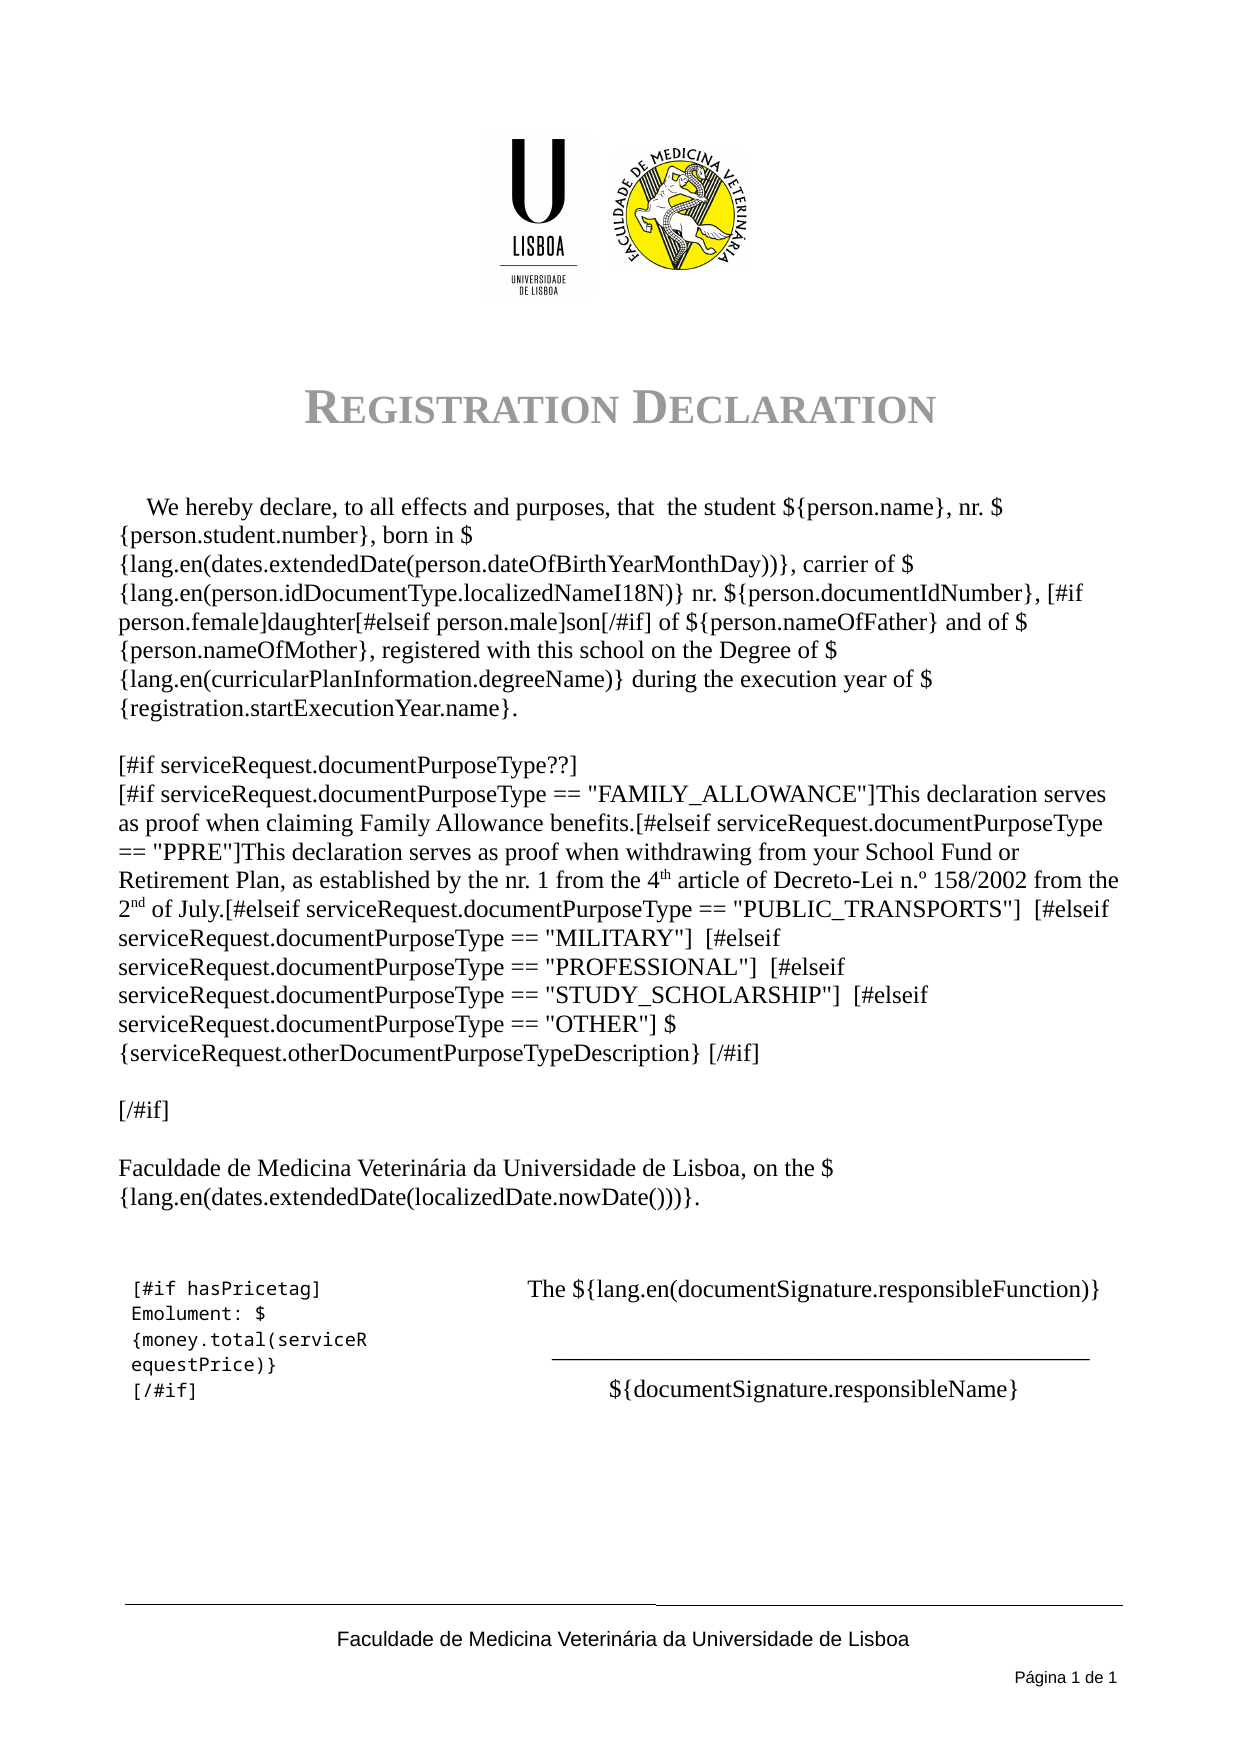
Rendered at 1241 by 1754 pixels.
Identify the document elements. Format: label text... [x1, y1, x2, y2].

text Faculdade de Medicina Veterinária da Universidade de Lisboa, on the ${lang.en(dates.extendedDate(localizedDate.nowDate()))}. [118, 1153, 1122, 1211]
text We hereby declare, to all effects and purposes, that the student ${person.name}, nr. ${person.student.number}, born in ${lang.en(dates.extendedDate(person.dateOfBirthYearMonthDay))}, carrier of ${lang.en(person.idDocumentType.localizedNameI18N)} nr. ${person.documentIdNumber}, [#if person.female]daughter[#elseif person.male]son[/#if] of ${person.nameOfFather} and of ${person.nameOfMother}, registered with this school on the Degree of ${lang.en(curricularPlanInformation.degreeName)} during the execution year of ${registration.startExecutionYear.name}. [118, 492, 1122, 722]
picture [480, 134, 597, 298]
text [#if serviceRequest.documentPurposeType??] [118, 751, 1122, 779]
text [/#if] [118, 1096, 1122, 1124]
table_cell ___________________________________________ [519, 1308, 1110, 1368]
text [#if serviceRequest.documentPurposeType == "FAMILY_ALLOWANCE"]This declaration serves as proof when claiming Family Allowance benefits.[#elseif serviceRequest.documentPurposeType == "PPRE"]This declaration serves as proof when withdrawing from your School Fund or Retirement Plan, as established by the nr. 1 from the 4th article of Decreto-Lei n.º 158/2002 from the 2nd of July.[#elseif serviceRequest.documentPurposeType == "PUBLIC_TRANSPORTS"] [#elseif serviceRequest.documentPurposeType == "MILITARY"] [#elseif serviceRequest.documentPurposeType == "PROFESSIONAL"] [#elseif serviceRequest.documentPurposeType == "STUDY_SCHOLARSHIP"] [#elseif serviceRequest.documentPurposeType == "OTHER"] ${serviceRequest.otherDocumentPurposeTypeDescription} [/#if] [118, 779, 1122, 1067]
text Registration Declaration [118, 377, 1122, 434]
picture [613, 148, 747, 270]
table_header [#if hasPricetag] Emolument: ${money.total(serviceRequestPrice)} [/#if] [125, 1268, 519, 1408]
table_cell ${documentSignature.responsibleName} [519, 1368, 1110, 1408]
table_header The ${lang.en(documentSignature.responsibleFunction)} [519, 1268, 1110, 1308]
